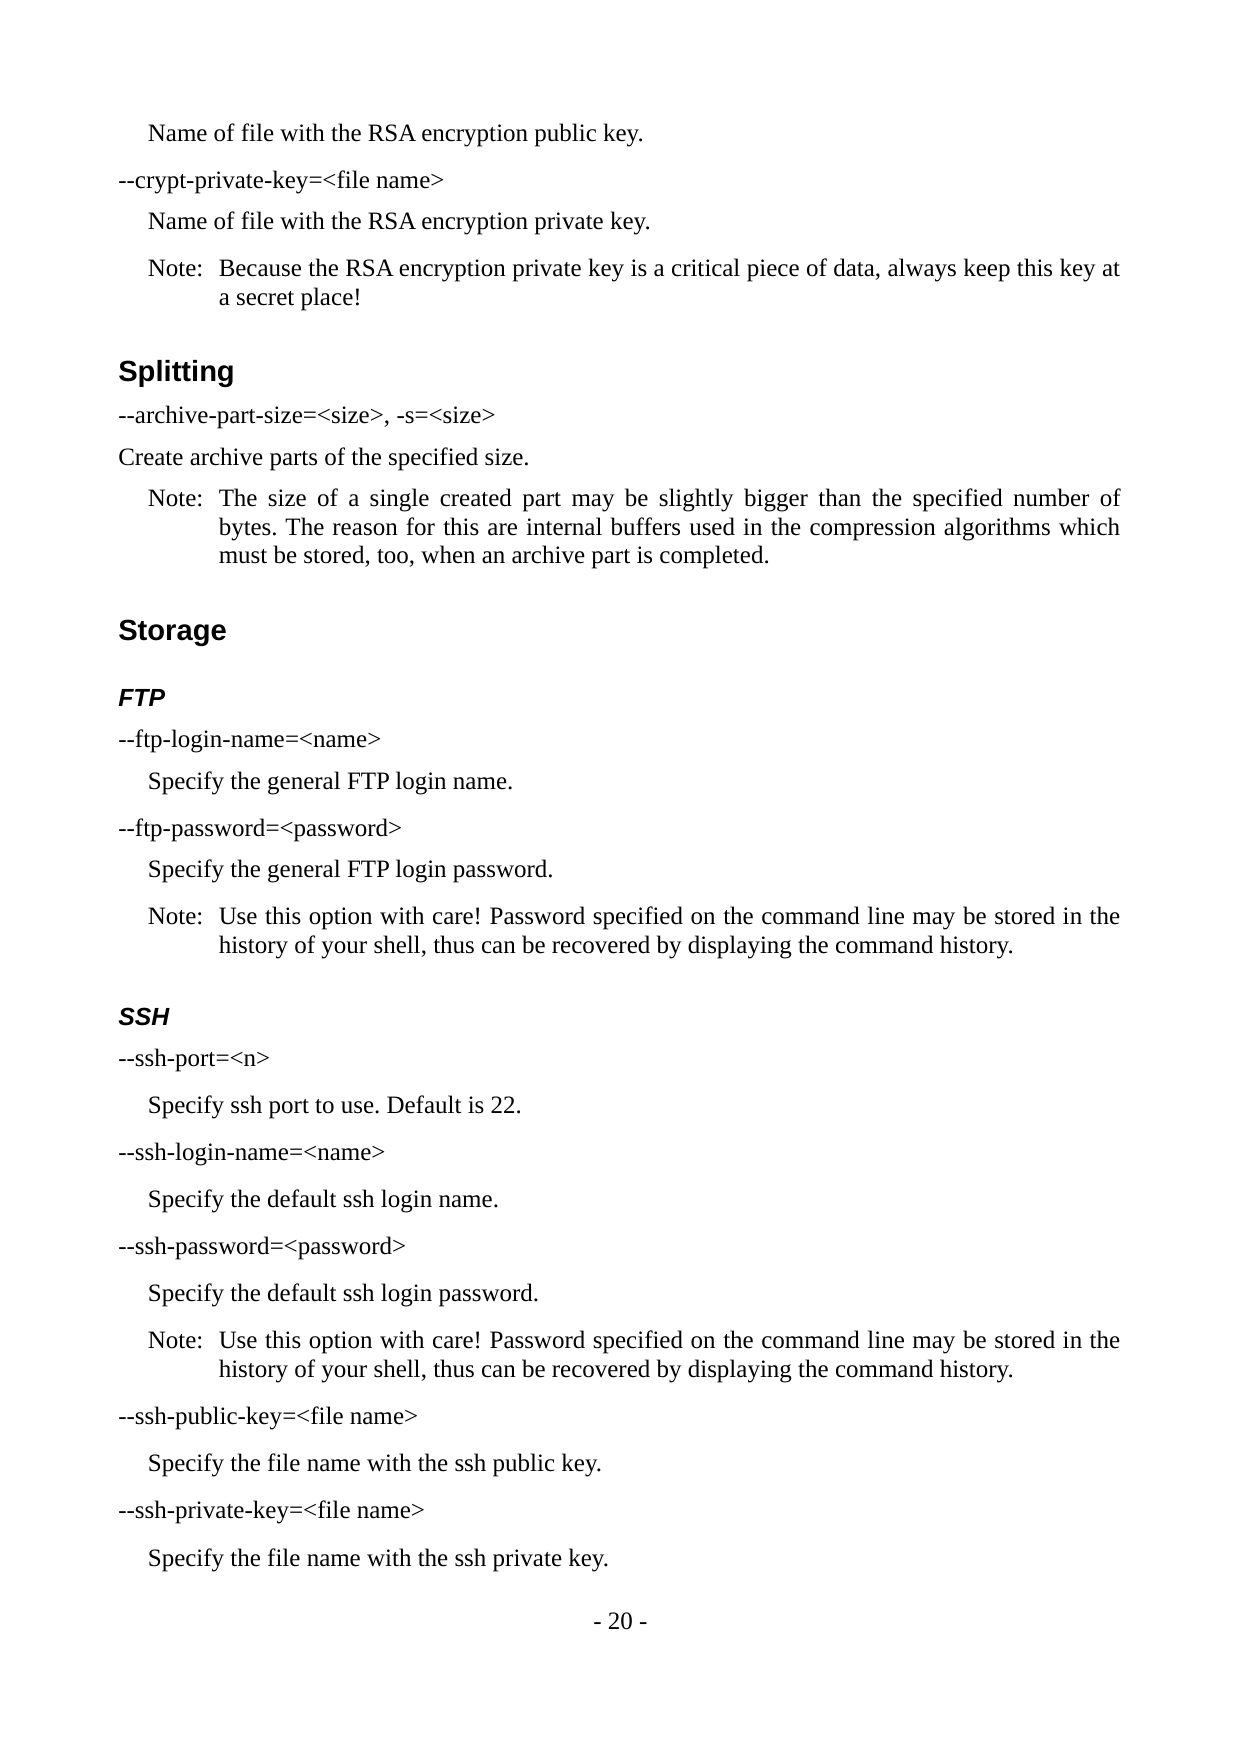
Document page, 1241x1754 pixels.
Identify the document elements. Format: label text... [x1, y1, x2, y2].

text --crypt-private-key=<file name> [118, 165, 1122, 194]
subtitle FTP [118, 683, 1122, 712]
subtitle SSH [118, 1002, 1122, 1031]
text Specify ssh port to use. Default is 22. [148, 1090, 1122, 1119]
subtitle Storage [118, 612, 1122, 646]
text Note: Because the RSA encryption private key is a critical piece of data, always keep this key at a secret place! [148, 253, 1122, 311]
text Name of file with the RSA encryption private key. [148, 206, 1122, 235]
title --ssh-password=<password> [118, 1231, 1122, 1260]
text Specify the file name with the ssh private key. [148, 1543, 1122, 1571]
title --ssh-private-key=<file name> [118, 1496, 1122, 1524]
title --ssh-login-name=<name> [118, 1137, 1122, 1166]
title --ssh-port=<n> [118, 1043, 1122, 1072]
subtitle Splitting [118, 354, 1122, 388]
text Note: Use this option with care! Password specified on the command line may be stored in the history of your shell, thus can be recovered by displaying the command history. [148, 1326, 1122, 1383]
text Specify the default ssh login name. [148, 1184, 1122, 1213]
text Create archive parts of the specified size. [118, 442, 1122, 470]
text Specify the general FTP login name. [148, 766, 1122, 794]
text Note: Use this option with care! Password specified on the command line may be stored in the history of your shell, thus can be recovered by displaying the command history. [148, 901, 1122, 959]
text --ftp-login-name=<name> [118, 724, 1122, 753]
text Specify the general FTP login password. [148, 854, 1122, 883]
text Specify the file name with the ssh public key. [148, 1448, 1122, 1477]
title --ssh-public-key=<file name> [118, 1401, 1122, 1430]
text Note: The size of a single created part may be slightly bigger than the specified number of bytes. The reason for this are internal buffers used in the compression algorithms which must be stored, too, when an archive part is completed. [148, 483, 1122, 569]
text Specify the default ssh login password. [148, 1278, 1122, 1307]
text Name of file with the RSA encryption public key. [148, 118, 1122, 147]
text --ftp-password=<password> [118, 813, 1122, 842]
text --archive-part-size=<size>, -s=<size> [118, 400, 1122, 429]
